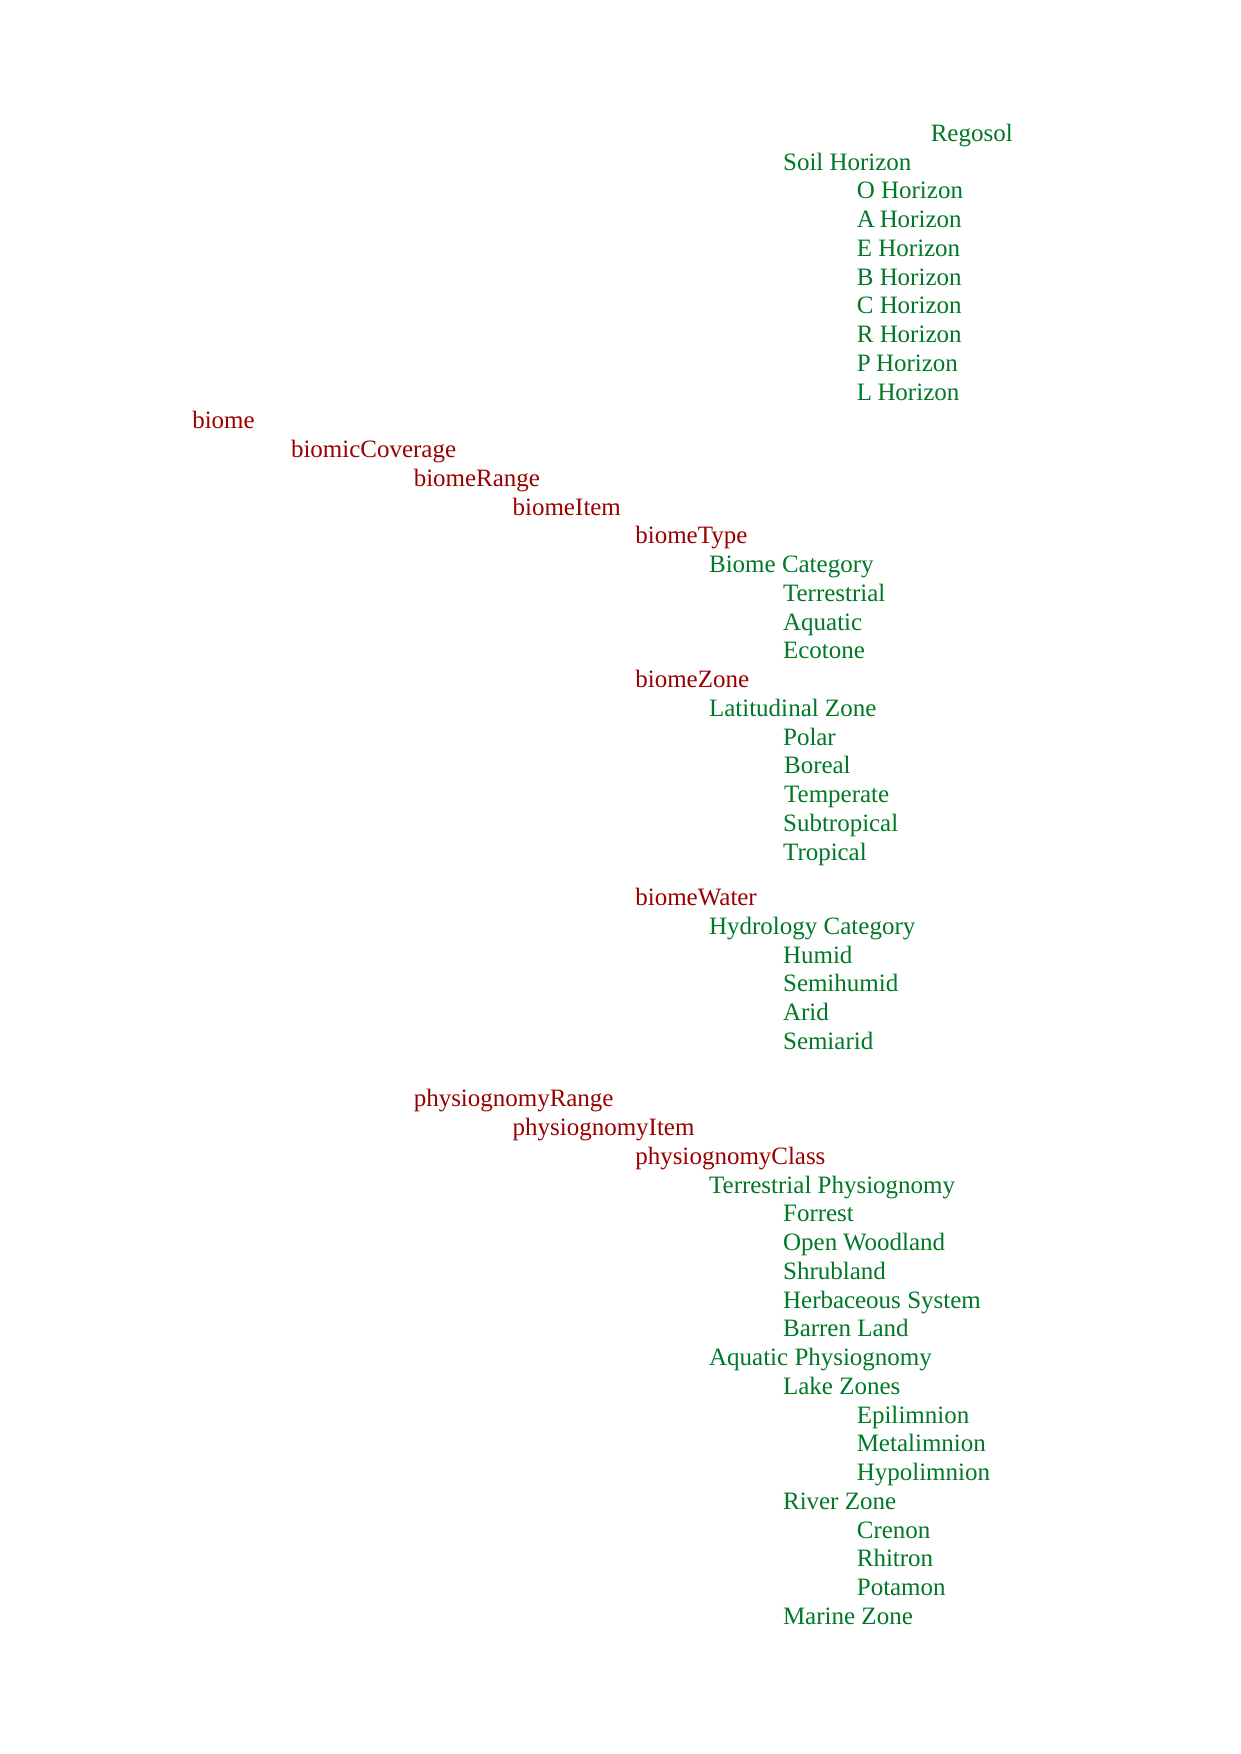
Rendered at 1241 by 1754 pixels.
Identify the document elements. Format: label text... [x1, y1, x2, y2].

text Polar [118, 722, 1122, 751]
text C Horizon [118, 291, 1122, 319]
text Soil Horizon [118, 147, 1122, 176]
text physiognomyRange [118, 1083, 1122, 1112]
text Semihumid [118, 968, 1122, 997]
list Subtropical [118, 808, 1122, 837]
text Terrestrial [118, 578, 1122, 607]
text physiognomyItem [118, 1112, 1122, 1141]
text Ecotone [118, 636, 1122, 664]
text biome [118, 406, 1122, 434]
text biomeType [118, 521, 1122, 549]
text Latitudinal Zone [118, 693, 1122, 722]
text Barren Land [118, 1313, 1122, 1342]
text O Horizon [118, 176, 1122, 204]
text Aquatic [118, 607, 1122, 636]
text Herbaceous System [118, 1285, 1122, 1313]
text Rhitron [118, 1543, 1122, 1572]
text Epilimnion [118, 1400, 1122, 1428]
list Tropical [118, 837, 1122, 866]
text Open Woodland [118, 1227, 1122, 1256]
text Metalimnion [118, 1428, 1122, 1457]
text Shrubland [118, 1256, 1122, 1285]
text Regosol [118, 118, 1122, 147]
text Aquatic Physiognomy [118, 1342, 1122, 1371]
text biomeWater [118, 882, 1122, 911]
text A Horizon [118, 204, 1122, 233]
list Boreal [193, 751, 1122, 779]
text Crenon [118, 1515, 1122, 1543]
text physiognomyClass [118, 1141, 1122, 1170]
text P Horizon [118, 348, 1122, 377]
text Marine Zone [118, 1601, 1122, 1630]
text biomeZone [118, 664, 1122, 693]
text biomicCoverage [118, 434, 1122, 463]
text R Horizon [118, 319, 1122, 348]
text E Horizon [118, 233, 1122, 262]
text Hypolimnion [118, 1457, 1122, 1486]
text L Horizon [118, 377, 1122, 406]
text Potamon [118, 1572, 1122, 1601]
text Forrest [118, 1198, 1122, 1227]
text Biome Category [118, 549, 1122, 578]
list Temperate [193, 779, 1122, 808]
text Arid [118, 997, 1122, 1026]
text B Horizon [118, 262, 1122, 291]
text Humid [118, 940, 1122, 968]
text Lake Zones [118, 1371, 1122, 1400]
text River Zone [118, 1486, 1122, 1515]
text Semiarid [118, 1026, 1122, 1055]
text biomeItem [118, 492, 1122, 521]
text Hydrology Category [118, 911, 1122, 940]
text biomeRange [118, 463, 1122, 492]
text Terrestrial Physiognomy [118, 1170, 1122, 1198]
